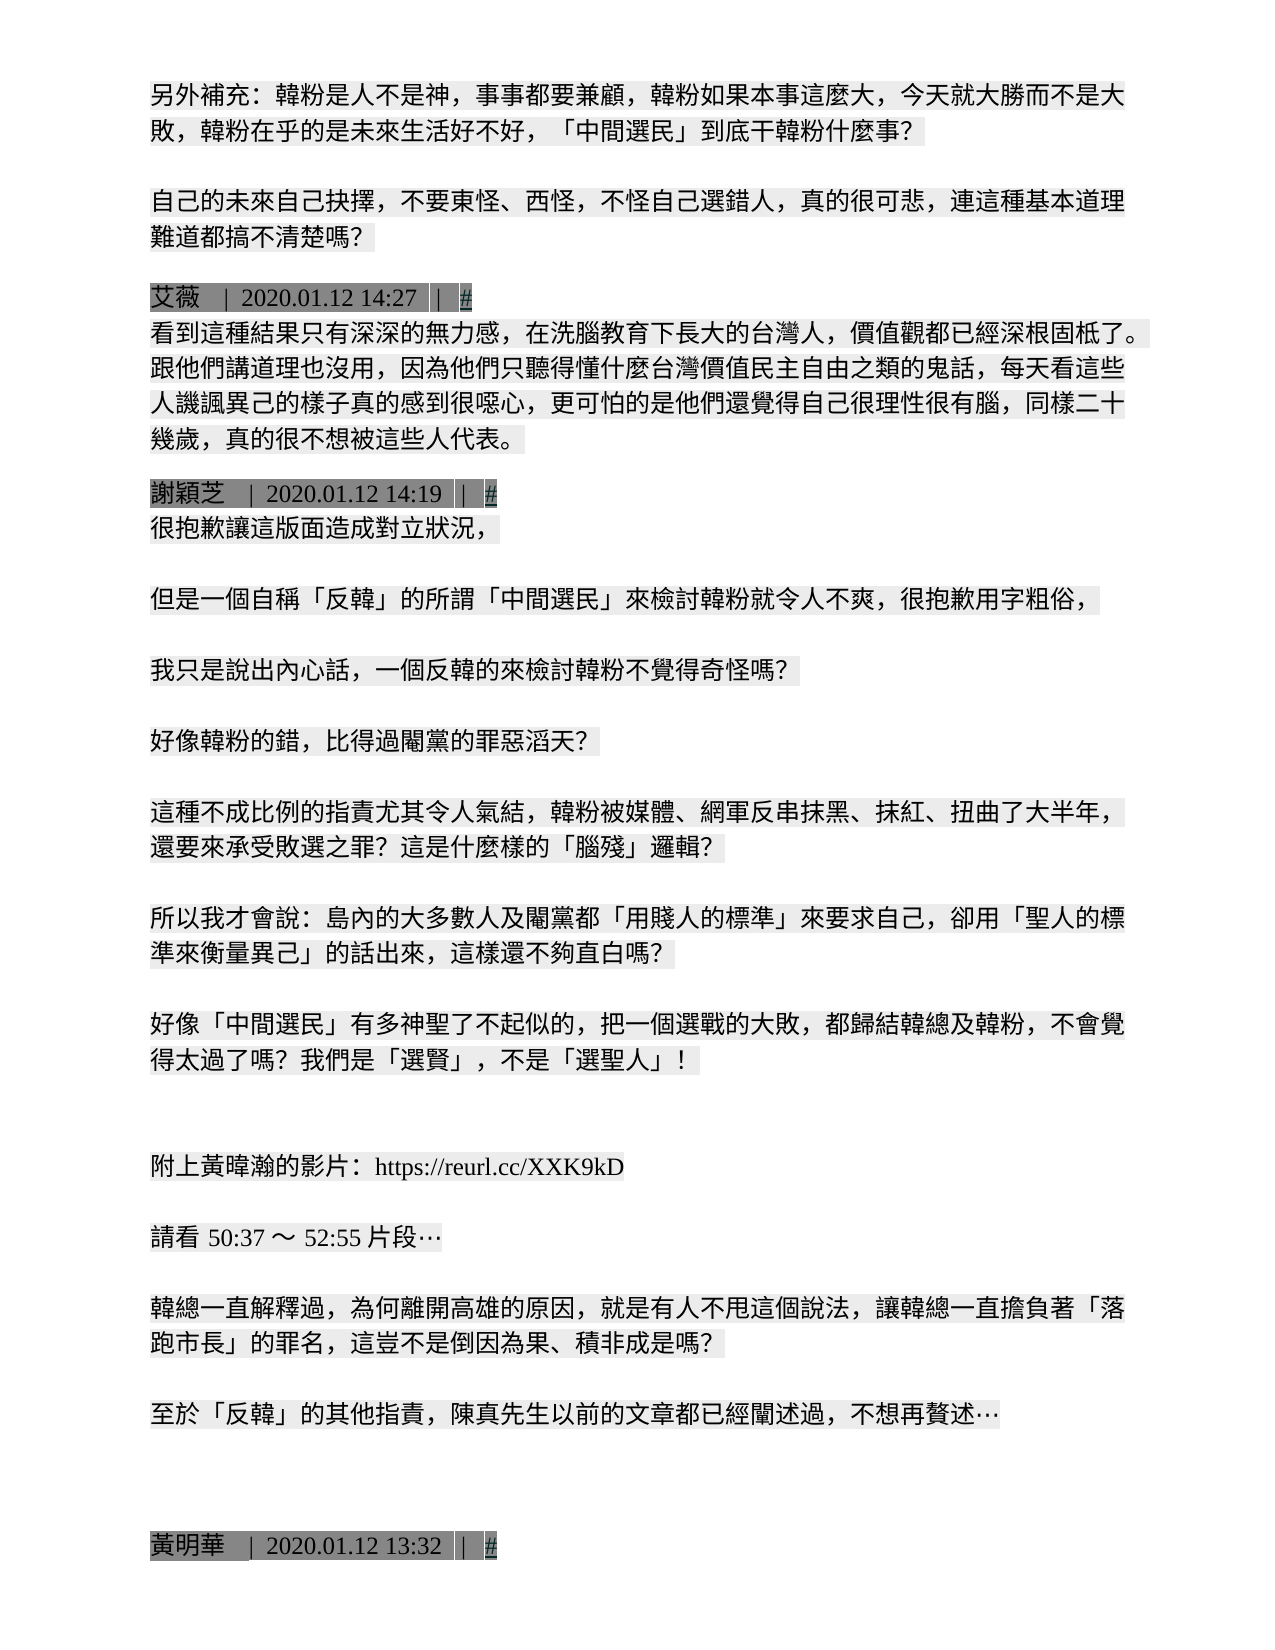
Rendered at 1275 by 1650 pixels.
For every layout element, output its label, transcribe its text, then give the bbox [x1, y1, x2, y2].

text 很抱歉讓這版面造成對立狀況， 但是一個自稱「反韓」的所謂「中間選民」來檢討韓粉就令人不爽，很抱歉用字粗俗， 我只是說出內心話，一個反韓的來檢討韓粉不覺得奇怪嗎？ 好像韓粉的錯，比得過閹黨的罪惡滔天？ 這種不成比例的指責尤其令人氣結，韓粉被媒體、網軍反串抹黑、抹紅、扭曲了大半年，還要來承受敗選之罪？這是什麼樣的「腦殘」邏輯？ 所以我才會說：島內的大多數人及閹黨都「用賤人的標準」來要求自己，卻用「聖人的標準來衡量異己」的話出來，這樣還不夠直白嗎？ 好像「中間選民」有多神聖了不起似的，把一個選戰的大敗，都歸結韓總及韓粉，不會覺得太過了嗎？我們是「選賢」，不是「選聖人」！ 附上黃暐瀚的影片：https://reurl.cc/XXK9kD 請看 50:37 ～ 52:55 片段⋯ 韓總一直解釋過，為何離開高雄的原因，就是有人不甩這個說法，讓韓總一直擔負著「落跑市長」的罪名，這豈不是倒因為果、積非成是嗎？ 至於「反韓」的其他指責，陳真先生以前的文章都已經闡述過，不想再贅述⋯ [150, 508, 1125, 1500]
text 黃明華 | 2020.01.12 13:32 | # [150, 1525, 1125, 1561]
text 艾薇 | 2020.01.12 14:27 | # [150, 277, 1125, 312]
text 另外補充：韓粉是人不是神，事事都要兼顧，韓粉如果本事這麼大，今天就大勝而不是大敗，韓粉在乎的是未來生活好不好，「中間選民」到底干韓粉什麼事？ 自己的未來自己抉擇，不要東怪、西怪，不怪自己選錯人，真的很可悲，連這種基本道理難道都搞不清楚嗎？ [150, 75, 1125, 252]
text 謝穎芝 | 2020.01.12 14:19 | # [150, 479, 1125, 508]
text 看到這種結果只有深深的無力感，在洗腦教育下長大的台灣人，價值觀都已經深根固柢了。跟他們講道理也沒用，因為他們只聽得懂什麼台灣價值民主自由之類的鬼話，每天看這些人譏諷異己的樣子真的感到很噁心，更可怕的是他們還覺得自己很理性很有腦，同樣二十幾歲，真的很不想被這些人代表。 [150, 312, 1125, 454]
